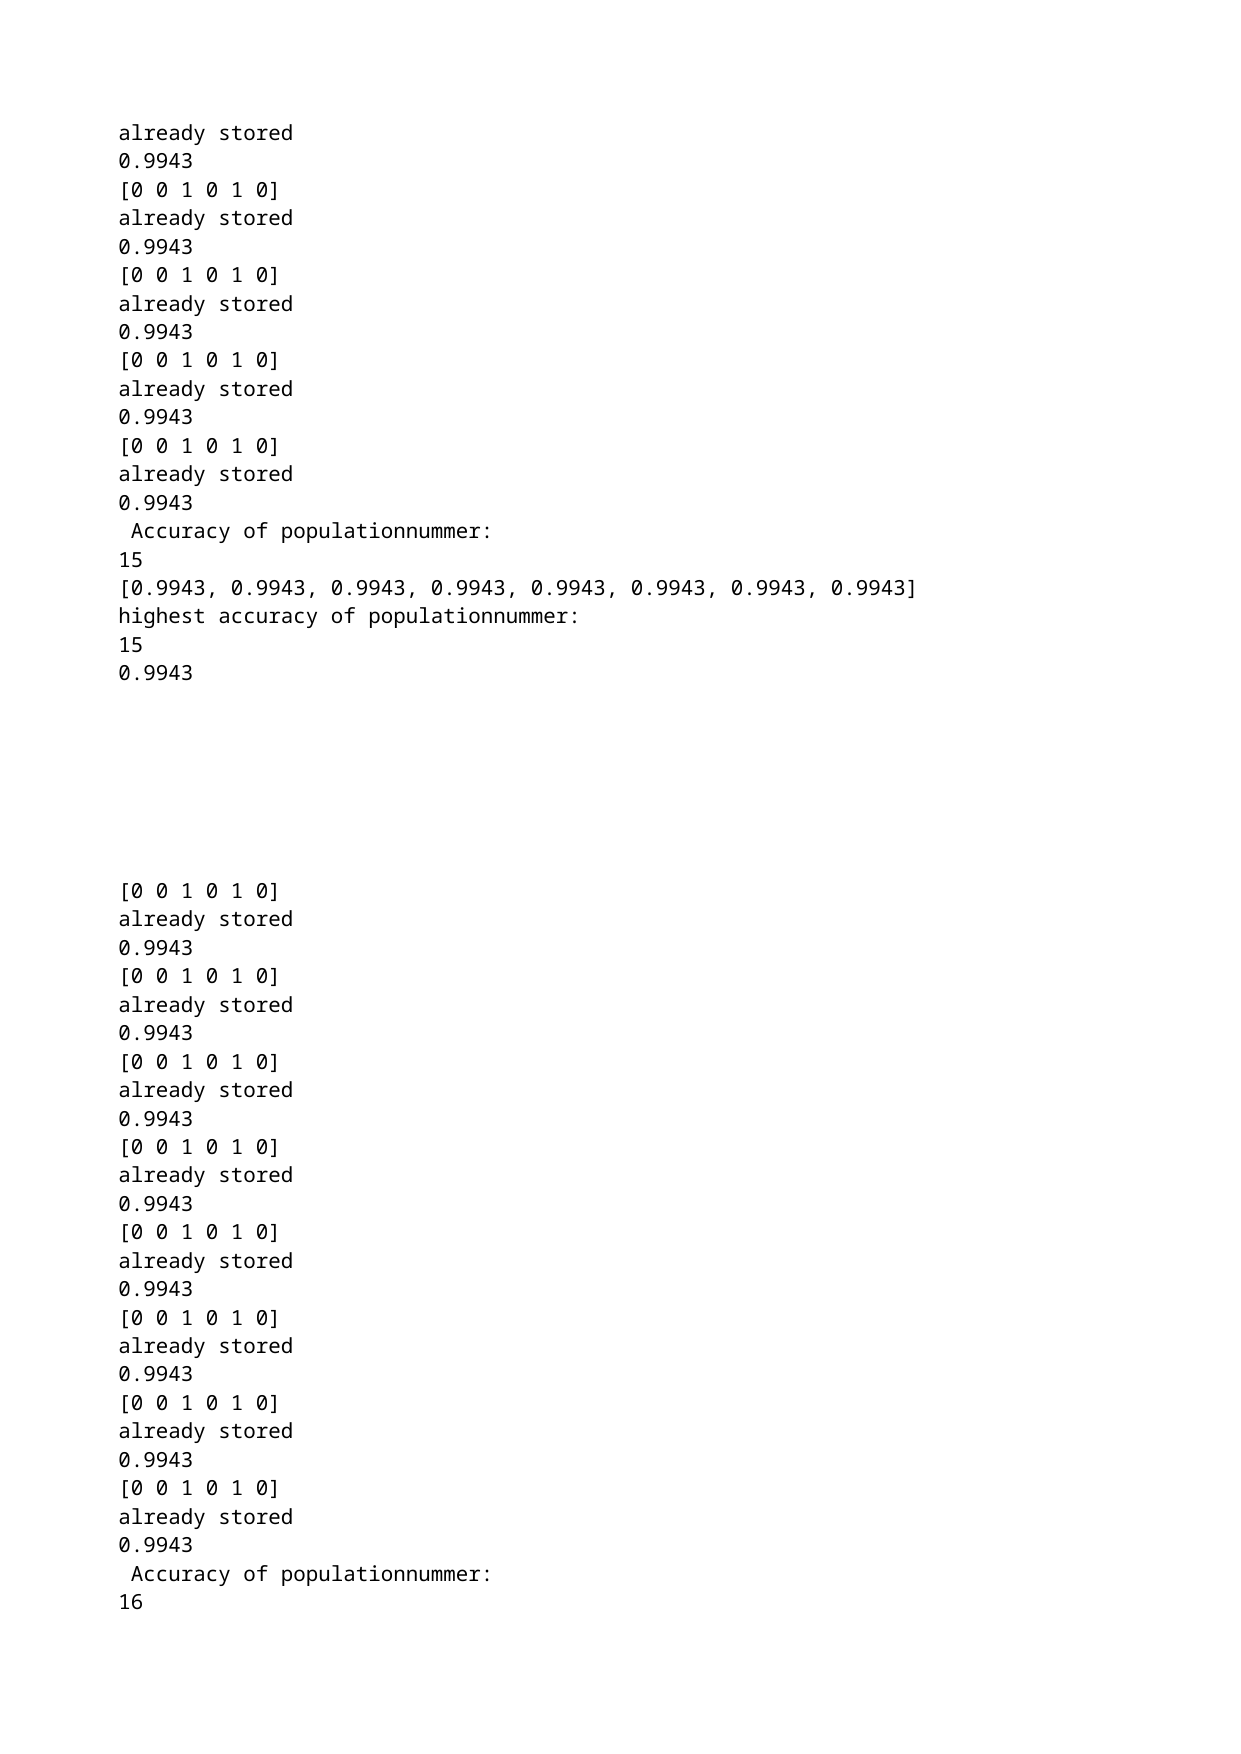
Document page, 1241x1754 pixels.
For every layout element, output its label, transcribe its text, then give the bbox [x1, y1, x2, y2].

text highest accuracy of populationnummer: [118, 602, 1122, 630]
text already stored [118, 1246, 1122, 1274]
text [0 0 1 0 1 0] [118, 961, 1122, 990]
text already stored [118, 990, 1122, 1018]
text already stored [118, 459, 1122, 488]
text Accuracy of populationnummer: [118, 516, 1122, 545]
text 0.9943 [118, 147, 1122, 175]
text [0 0 1 0 1 0] [118, 260, 1122, 289]
text [0 0 1 0 1 0] [118, 1473, 1122, 1502]
text already stored [118, 374, 1122, 402]
text already stored [118, 1075, 1122, 1104]
text already stored [118, 1331, 1122, 1359]
text [0 0 1 0 1 0] [118, 1388, 1122, 1416]
text [0 0 1 0 1 0] [118, 1047, 1122, 1075]
text 15 [118, 545, 1122, 573]
text 0.9943 [118, 1530, 1122, 1559]
text [0 0 1 0 1 0] [118, 431, 1122, 459]
text [0.9943, 0.9943, 0.9943, 0.9943, 0.9943, 0.9943, 0.9943, 0.9943] [118, 573, 1122, 602]
text 0.9943 [118, 1445, 1122, 1473]
text [0 0 1 0 1 0] [118, 1132, 1122, 1161]
text already stored [118, 904, 1122, 933]
text [0 0 1 0 1 0] [118, 1217, 1122, 1246]
text 0.9943 [118, 1104, 1122, 1132]
text [0 0 1 0 1 0] [118, 876, 1122, 904]
text 0.9943 [118, 232, 1122, 260]
text already stored [118, 1502, 1122, 1530]
text 0.9943 [118, 658, 1122, 687]
text [0 0 1 0 1 0] [118, 346, 1122, 374]
text [0 0 1 0 1 0] [118, 175, 1122, 203]
text already stored [118, 118, 1122, 147]
text 0.9943 [118, 317, 1122, 346]
text Accuracy of populationnummer: [118, 1559, 1122, 1587]
text 16 [118, 1587, 1122, 1616]
text 15 [118, 630, 1122, 658]
text 0.9943 [118, 933, 1122, 961]
text already stored [118, 289, 1122, 317]
text already stored [118, 1416, 1122, 1445]
text 0.9943 [118, 1018, 1122, 1047]
text already stored [118, 203, 1122, 232]
text 0.9943 [118, 1274, 1122, 1303]
text 0.9943 [118, 402, 1122, 431]
text already stored [118, 1161, 1122, 1189]
text [0 0 1 0 1 0] [118, 1303, 1122, 1331]
text 0.9943 [118, 1359, 1122, 1388]
text 0.9943 [118, 488, 1122, 516]
text 0.9943 [118, 1189, 1122, 1217]
